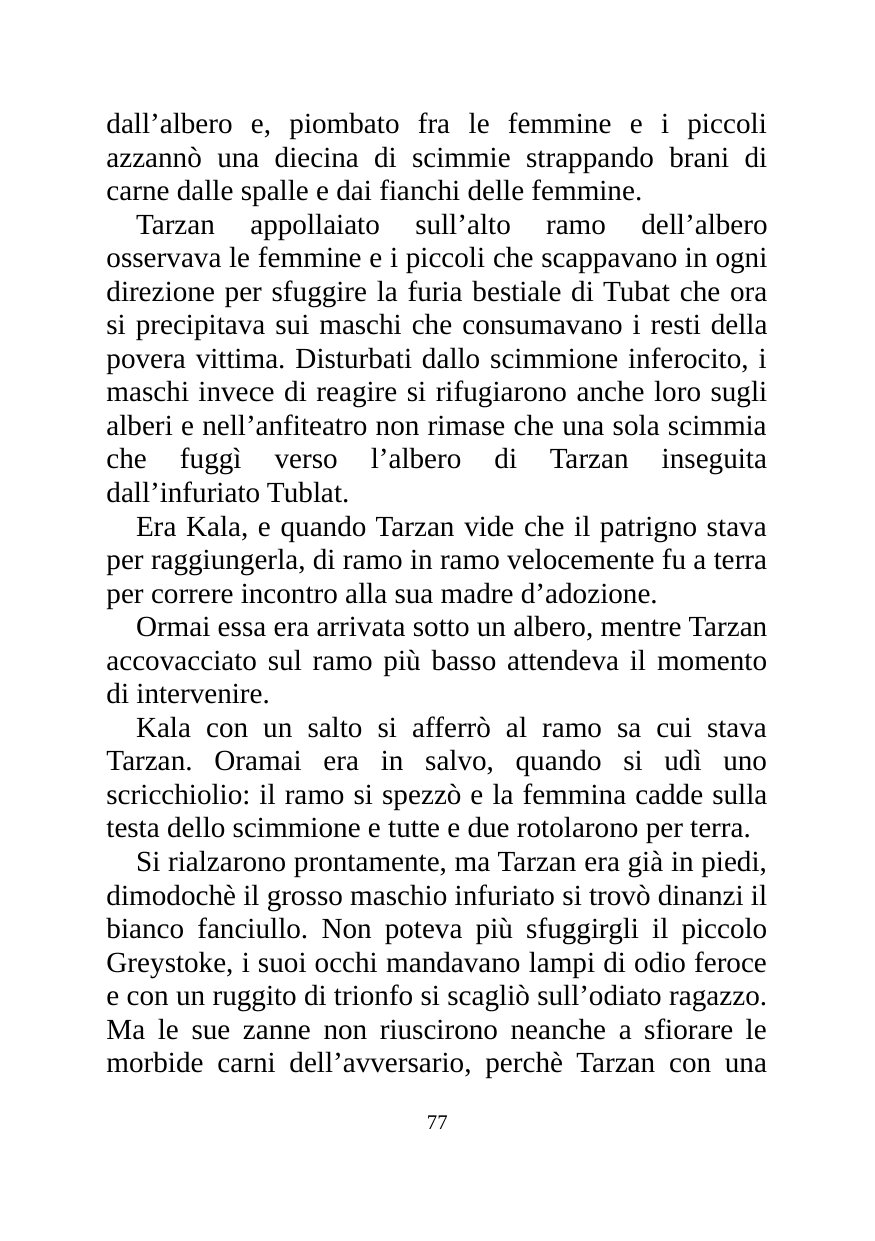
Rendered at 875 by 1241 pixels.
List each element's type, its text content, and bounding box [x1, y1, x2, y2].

text Kala con un salto si afferrò al ramo sa cui stava Tarzan. Oramai era in salvo, quando si udì uno scricchiolio: il ramo si spezzò e la femmina cadde sulla testa dello scimmione e tutte e due rotolarono per terra. [106, 710, 768, 844]
text Si rialzarono prontamente, ma Tarzan era già in piedi, dimodochè il grosso maschio infuriato si trovò dinanzi il bianco fanciullo. Non poteva più sfuggirgli il piccolo Greystoke, i suoi occhi mandavano lampi di odio feroce e con un ruggito di trionfo si scagliò sull’odiato ragazzo. Ma le sue zanne non riuscirono neanche a sfiorare le morbide carni dell’avversario, perchè Tarzan con una [106, 844, 768, 1079]
text dall’albero e, piombato fra le femmine e i piccoli azzannò una diecina di scimmie strappando brani di carne dalle spalle e dai fianchi delle femmine. [106, 106, 768, 207]
text Ormai essa era arrivata sotto un albero, mentre Tarzan accovacciato sul ramo più basso attendeva il momento di intervenire. [106, 609, 768, 710]
text Tarzan appollaiato sull’alto ramo dell’albero osservava le femmine e i piccoli che scappavano in ogni direzione per sfuggire la furia bestiale di Tubat che ora si precipitava sui maschi che consumavano i resti della povera vittima. Disturbati dallo scimmione inferocito, i maschi invece di reagire si rifugiarono anche loro sugli alberi e nell’anfiteatro non rimase che una sola scimmia che fuggì verso l’albero di Tarzan inseguita dall’infuriato Tublat. [106, 207, 768, 509]
text Era Kala, e quando Tarzan vide che il patrigno stava per raggiungerla, di ramo in ramo velocemente fu a terra per correre incontro alla sua madre d’adozione. [106, 509, 768, 609]
